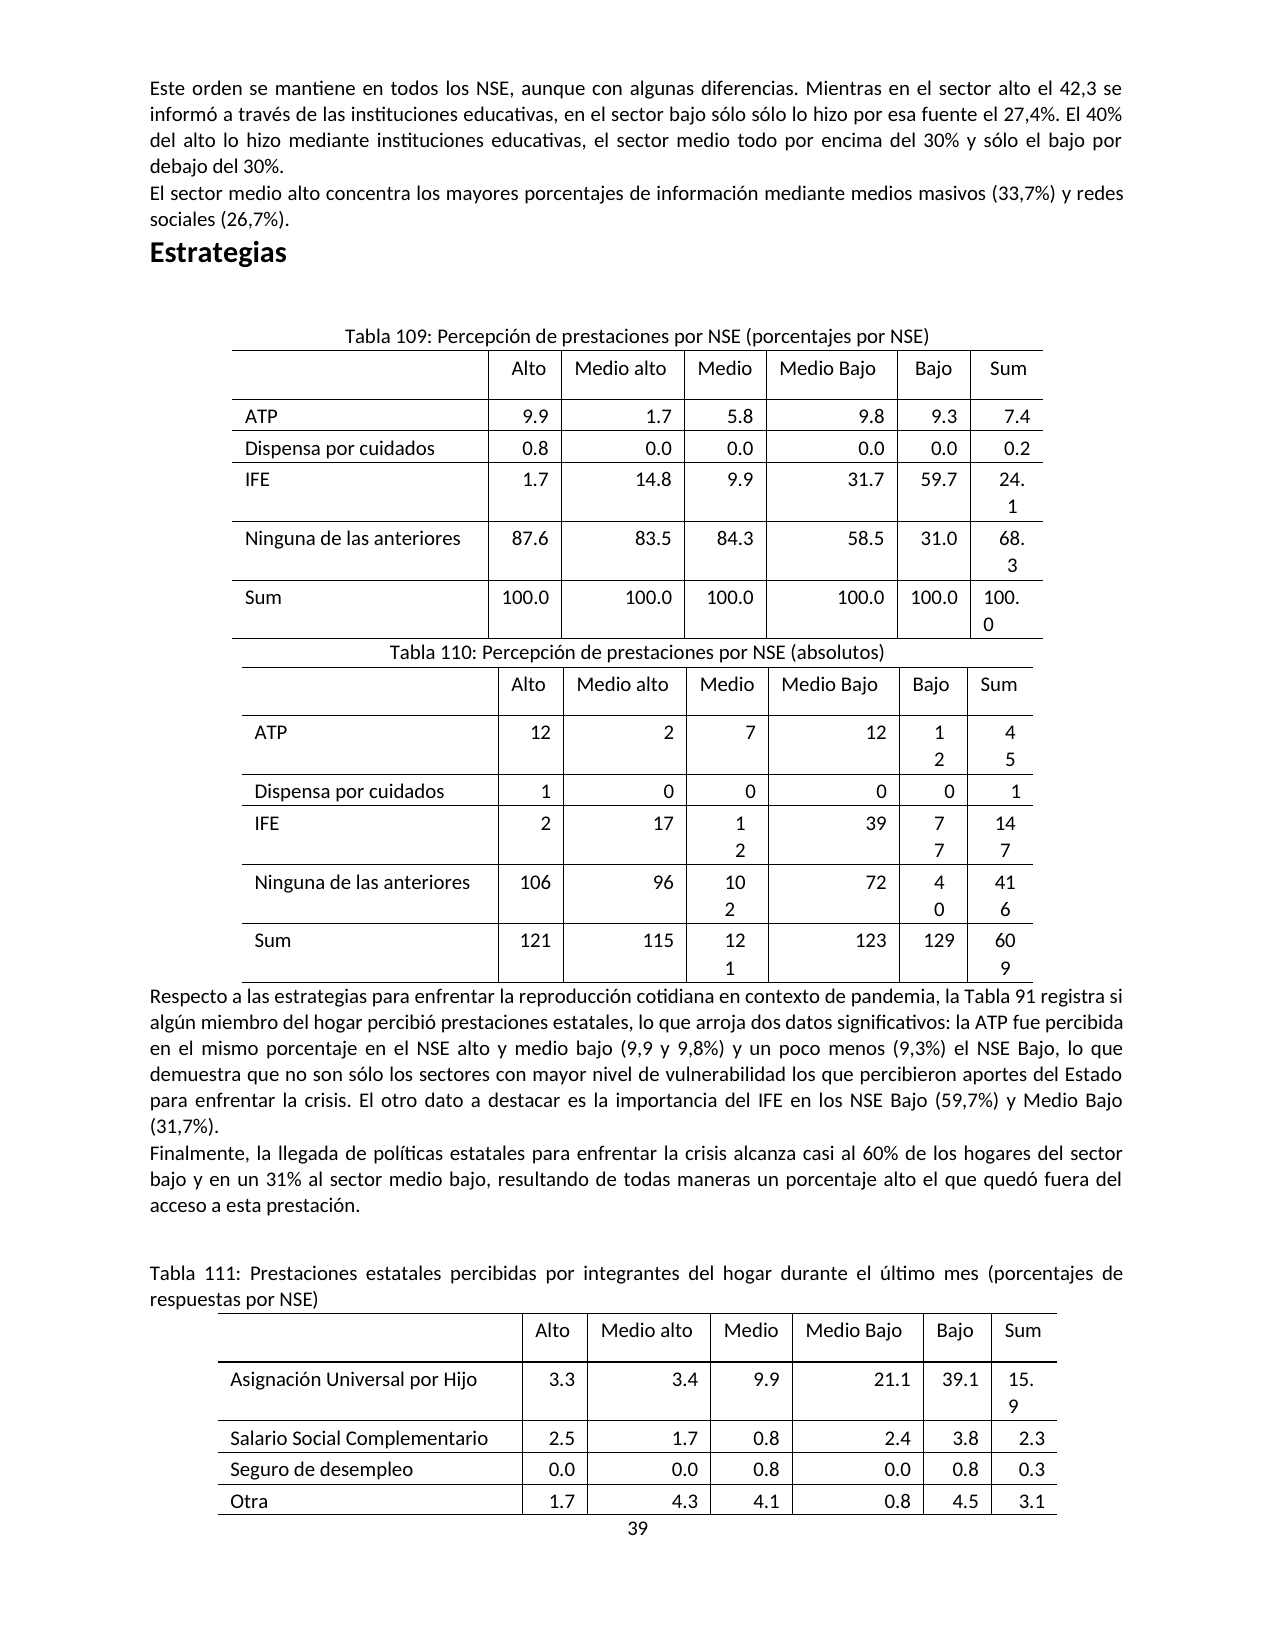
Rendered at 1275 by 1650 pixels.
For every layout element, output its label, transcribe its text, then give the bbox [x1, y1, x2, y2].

text El sector medio alto concentra los mayores porcentajes de información mediante medios masivos (33,7%) y redes sociales (26,7%). [149, 180, 1125, 232]
table_cell 9.3 [898, 400, 970, 430]
table_cell 0.0 [588, 1453, 710, 1484]
table_cell 9.9 [685, 463, 766, 521]
table_cell 100.0 [562, 581, 684, 638]
table_header Sum [968, 668, 1033, 715]
table_cell 77 [900, 806, 967, 864]
table_cell Sum [232, 581, 488, 638]
table_cell 0.3 [992, 1453, 1057, 1484]
text Tabla 110: Percepción de prestaciones por NSE (absolutos) [150, 639, 1125, 665]
table_cell Salario Social Complementario [218, 1421, 522, 1452]
table_cell Dispensa por cuidados [232, 431, 488, 462]
table_cell 9.9 [489, 400, 561, 430]
table_cell 58.5 [767, 522, 897, 579]
table_cell 0 [769, 775, 899, 805]
table_cell 4.1 [711, 1485, 792, 1514]
table_cell 83.5 [562, 522, 684, 579]
table_cell 96 [564, 865, 686, 923]
text Respecto a las estrategias para enfrentar la reproducción cotidiana en contexto de pandemia, la Tabla 91 registra si algún miembro del hogar percibió prestaciones estatales, lo que arroja dos datos significativos: la ATP fue percibida en el mismo porcentaje en el NSE alto y medio bajo (9,9 y 9,8%) y un poco menos (9,3%) el NSE Bajo, lo que demuestra que no son sólo los sectores con mayor nivel de vulnerabilidad los que percibieron aportes del Estado para enfrentar la crisis. El otro dato a destacar es la importancia del IFE en los NSE Bajo (59,7%) y Medio Bajo (31,7%). [149, 983, 1125, 1139]
table_cell 100.0 [489, 581, 561, 638]
table_cell 12 [687, 806, 768, 864]
table_cell 2.3 [992, 1421, 1057, 1452]
table_cell 2.4 [793, 1421, 923, 1452]
table_cell 1.7 [523, 1485, 587, 1514]
table_cell 1.7 [588, 1421, 710, 1452]
table_header Medio [711, 1314, 792, 1361]
table_header Medio [687, 668, 768, 715]
table_cell 12 [499, 716, 563, 774]
table_cell 17 [564, 806, 686, 864]
table_cell 9.9 [711, 1363, 792, 1420]
table_cell 1 [499, 775, 563, 805]
table_header [242, 668, 498, 715]
table_cell IFE [232, 463, 488, 521]
table_header Bajo [900, 668, 967, 715]
table_header Medio alto [564, 668, 686, 715]
table_cell 31.0 [898, 522, 970, 579]
table_header [218, 1314, 522, 1361]
table_cell 12 [769, 716, 899, 774]
table_cell 100.0 [898, 581, 970, 638]
table_cell 129 [900, 924, 967, 982]
table_cell 3.4 [588, 1363, 710, 1420]
table_cell 84.3 [685, 522, 766, 579]
table_cell 0.8 [711, 1453, 792, 1484]
table_cell 0 [900, 775, 967, 805]
table_cell 39 [769, 806, 899, 864]
table_cell 39.1 [924, 1363, 991, 1420]
table_cell 0.2 [971, 431, 1043, 462]
table_cell 1.7 [562, 400, 684, 430]
table_cell 121 [687, 924, 768, 982]
table_cell 0.0 [685, 431, 766, 462]
table_cell 7 [687, 716, 768, 774]
table_cell 68.3 [971, 522, 1043, 579]
table_cell 0.0 [767, 431, 897, 462]
table_cell ATP [232, 400, 488, 430]
table_cell 31.7 [767, 463, 897, 521]
table_cell Seguro de desempleo [218, 1453, 522, 1484]
table_cell 87.6 [489, 522, 561, 579]
table_cell 121 [499, 924, 563, 982]
table_cell 100.0 [685, 581, 766, 638]
table_cell 0 [687, 775, 768, 805]
table_header Medio Bajo [769, 668, 899, 715]
table_cell 0.0 [898, 431, 970, 462]
text Tabla 111: Prestaciones estatales percibidas por integrantes del hogar durante el último mes (porcentajes de respuestas por NSE) [149, 1260, 1125, 1312]
table_cell 14.8 [562, 463, 684, 521]
subtitle Estrategias [149, 233, 1125, 270]
table_cell 72 [769, 865, 899, 923]
table_cell 2.5 [523, 1421, 587, 1452]
table_cell 100.0 [767, 581, 897, 638]
text Este orden se mantiene en todos los NSE, aunque con algunas diferencias. Mientras en el sector alto el 42,3 se informó a través de las instituciones educativas, en el sector bajo sólo sólo lo hizo por esa fuente el 27,4%. El 40% del alto lo hizo mediante instituciones educativas, el sector medio todo por encima del 30% y sólo el bajo por debajo del 30%. [149, 75, 1125, 179]
table_cell 2 [499, 806, 563, 864]
table_cell 45 [968, 716, 1033, 774]
table_header Sum [992, 1314, 1057, 1361]
table_cell 102 [687, 865, 768, 923]
table_cell 0.8 [711, 1421, 792, 1452]
table_header Medio alto [562, 351, 684, 398]
table_cell 59.7 [898, 463, 970, 521]
table_cell 12 [900, 716, 967, 774]
table_cell Sum [242, 924, 498, 982]
table_cell Dispensa por cuidados [242, 775, 498, 805]
table_cell 1.7 [489, 463, 561, 521]
table_header Sum [971, 351, 1043, 398]
table_cell 5.8 [685, 400, 766, 430]
table_cell 0.8 [793, 1485, 923, 1514]
table_cell 0.8 [489, 431, 561, 462]
table_header Alto [523, 1314, 587, 1361]
table_cell Ninguna de las anteriores [232, 522, 488, 579]
table_cell 2 [564, 716, 686, 774]
table_cell 7.4 [971, 400, 1043, 430]
table_cell 3.1 [992, 1485, 1057, 1514]
table_cell 1 [968, 775, 1033, 805]
table_cell 3.3 [523, 1363, 587, 1420]
table_cell 0 [564, 775, 686, 805]
table_cell Asignación Universal por Hijo [218, 1363, 522, 1420]
table_cell Otra [218, 1485, 522, 1514]
table_cell 24.1 [971, 463, 1043, 521]
table_cell 15.9 [992, 1363, 1057, 1420]
table_cell 147 [968, 806, 1033, 864]
table_cell 115 [564, 924, 686, 982]
table_header Medio alto [588, 1314, 710, 1361]
table_header Medio Bajo [793, 1314, 923, 1361]
table_cell 40 [900, 865, 967, 923]
table_cell 0.0 [523, 1453, 587, 1484]
table_header Alto [489, 351, 561, 398]
table_cell ATP [242, 716, 498, 774]
table_cell Ninguna de las anteriores [242, 865, 498, 923]
table_cell 9.8 [767, 400, 897, 430]
table_cell 0.0 [793, 1453, 923, 1484]
text Tabla 109: Percepción de prestaciones por NSE (porcentajes por NSE) [150, 323, 1125, 348]
table_cell 4.3 [588, 1485, 710, 1514]
text Finalmente, la llegada de políticas estatales para enfrentar la crisis alcanza casi al 60% de los hogares del sector bajo y en un 31% al sector medio bajo, resultando de todas maneras un porcentaje alto el que quedó fuera del acceso a esta prestación. [149, 1140, 1125, 1218]
table_header Medio Bajo [767, 351, 897, 398]
table_cell 3.8 [924, 1421, 991, 1452]
table_header Bajo [898, 351, 970, 398]
table_cell 416 [968, 865, 1033, 923]
table_header [232, 351, 488, 398]
table_cell 21.1 [793, 1363, 923, 1420]
table_cell IFE [242, 806, 498, 864]
table_cell 0.0 [562, 431, 684, 462]
table_header Medio [685, 351, 766, 398]
table_header Alto [499, 668, 563, 715]
table_header Bajo [924, 1314, 991, 1361]
table_cell 0.8 [924, 1453, 991, 1484]
table_cell 609 [968, 924, 1033, 982]
table_cell 106 [499, 865, 563, 923]
table_cell 4.5 [924, 1485, 991, 1514]
table_cell 100.0 [971, 581, 1043, 638]
table_cell 123 [769, 924, 899, 982]
